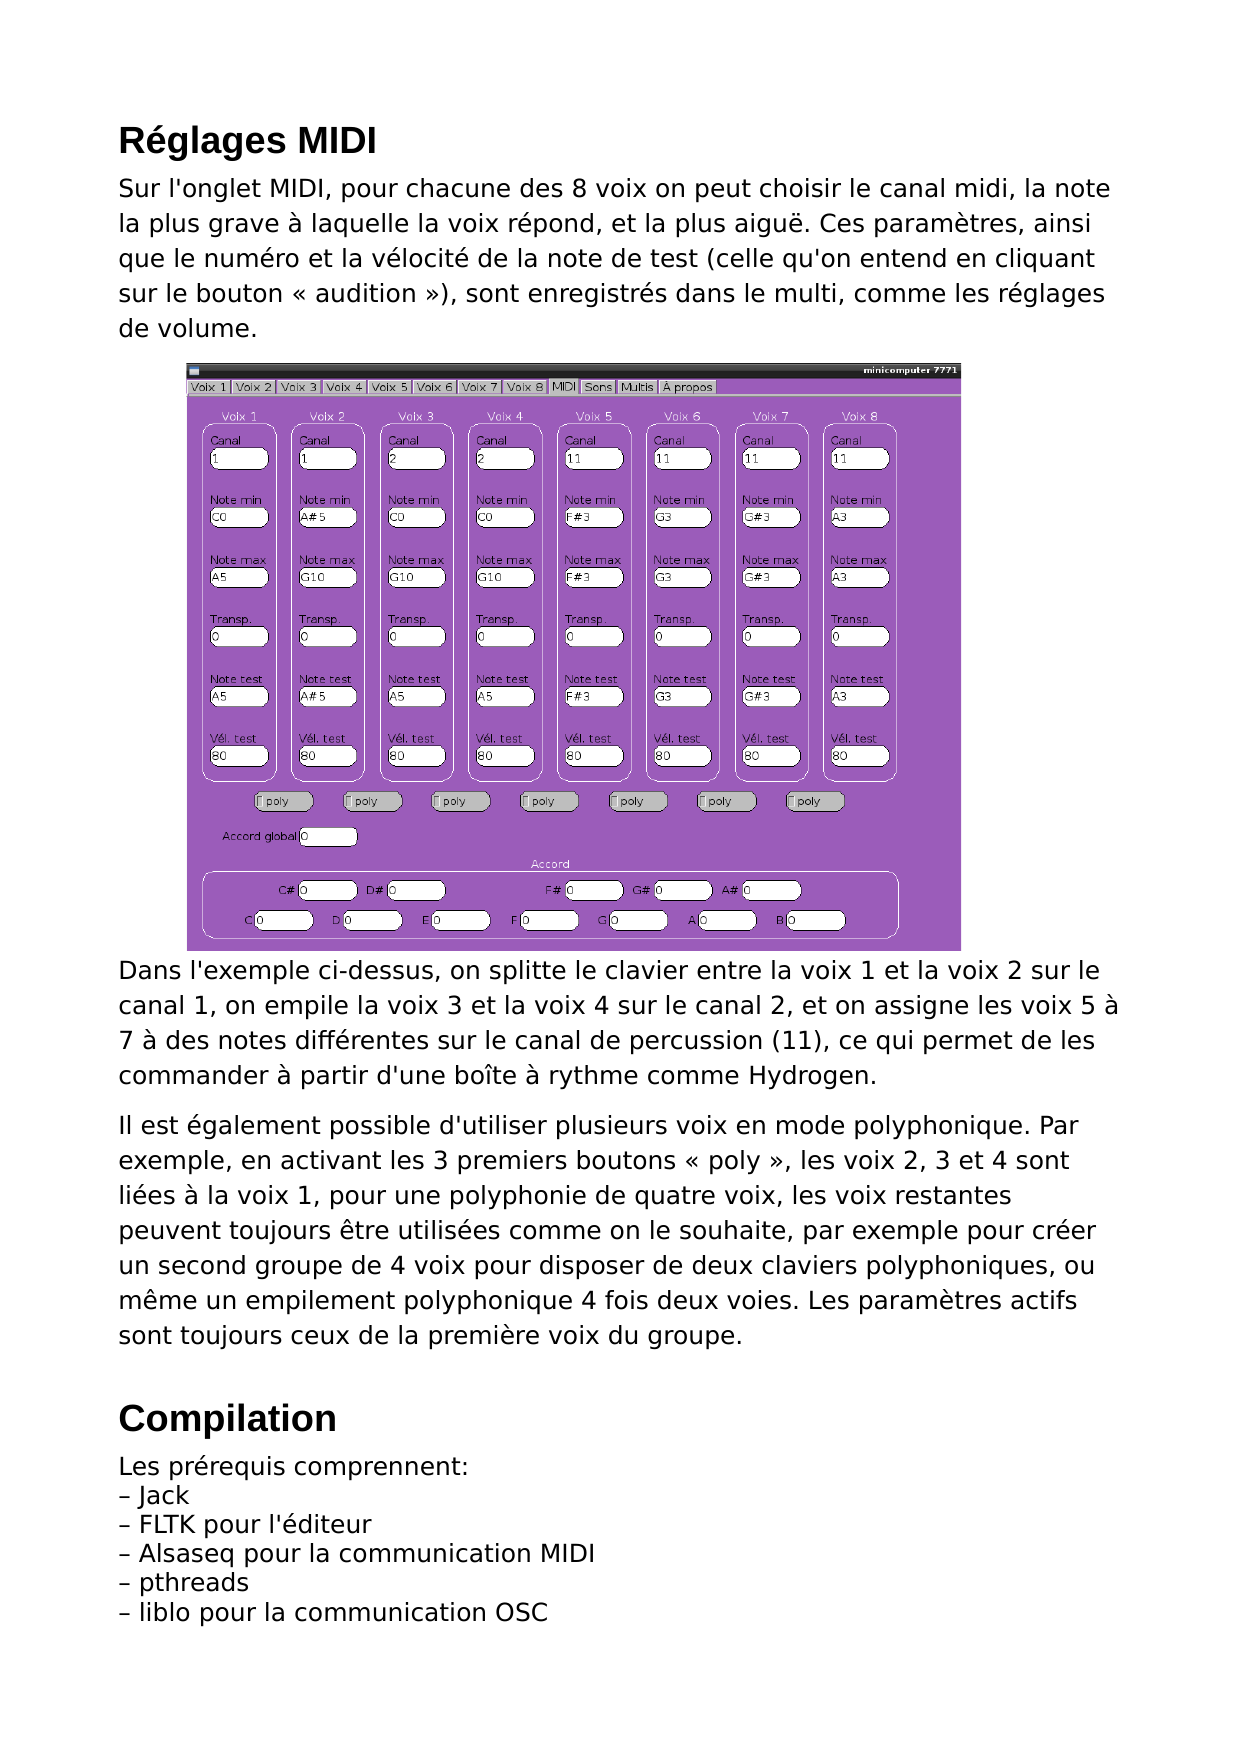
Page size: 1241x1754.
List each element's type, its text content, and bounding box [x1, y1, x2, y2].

subtitle Réglages MIDI [118, 118, 1122, 162]
subtitle Compilation [118, 1396, 1122, 1439]
text – Alsaseq pour la communication MIDI [118, 1539, 1122, 1568]
text Les prérequis comprennent: [118, 1452, 1122, 1481]
text – pthreads [118, 1568, 1122, 1598]
text – Jack [118, 1481, 1122, 1510]
text – FLTK pour l'éditeur [118, 1510, 1122, 1539]
text Sur l'onglet MIDI, pour chacune des 8 voix on peut choisir le canal midi, la note la plus grave à laquelle la voix répond, et la plus aiguë. Ces paramètres, ainsi que le numéro et la vélocité de la note de test (celle qu'on entend en cliquant sur le bouton « audition »), sont enregistrés dans le multi, comme les réglages de volume. [118, 174, 1122, 343]
text Dans l'exemple ci-dessus, on splitte le clavier entre la voix 1 et la voix 2 sur le canal 1, on empile la voix 3 et la voix 4 sur le canal 2, et on assigne les voix 5 à 7 à des notes différentes sur le canal de percussion (11), ce qui permet de les commander à partir d'une boîte à rythme comme Hydrogen. [118, 951, 1122, 1091]
text – liblo pour la communication OSC [118, 1598, 1122, 1627]
picture [186, 363, 962, 951]
text Il est également possible d'utiliser plusieurs voix en mode polyphonique. Par exemple, en activant les 3 premiers boutons « poly », les voix 2, 3 et 4 sont liées à la voix 1, pour une polyphonie de quatre voix, les voix restantes peuvent toujours être utilisées comme on le souhaite, par exemple pour créer un second groupe de 4 voix pour disposer de deux claviers polyphoniques, ou même un empilement polyphonique 4 fois deux voies. Les paramètres actifs sont toujours ceux de la première voix du groupe. [118, 1111, 1122, 1350]
